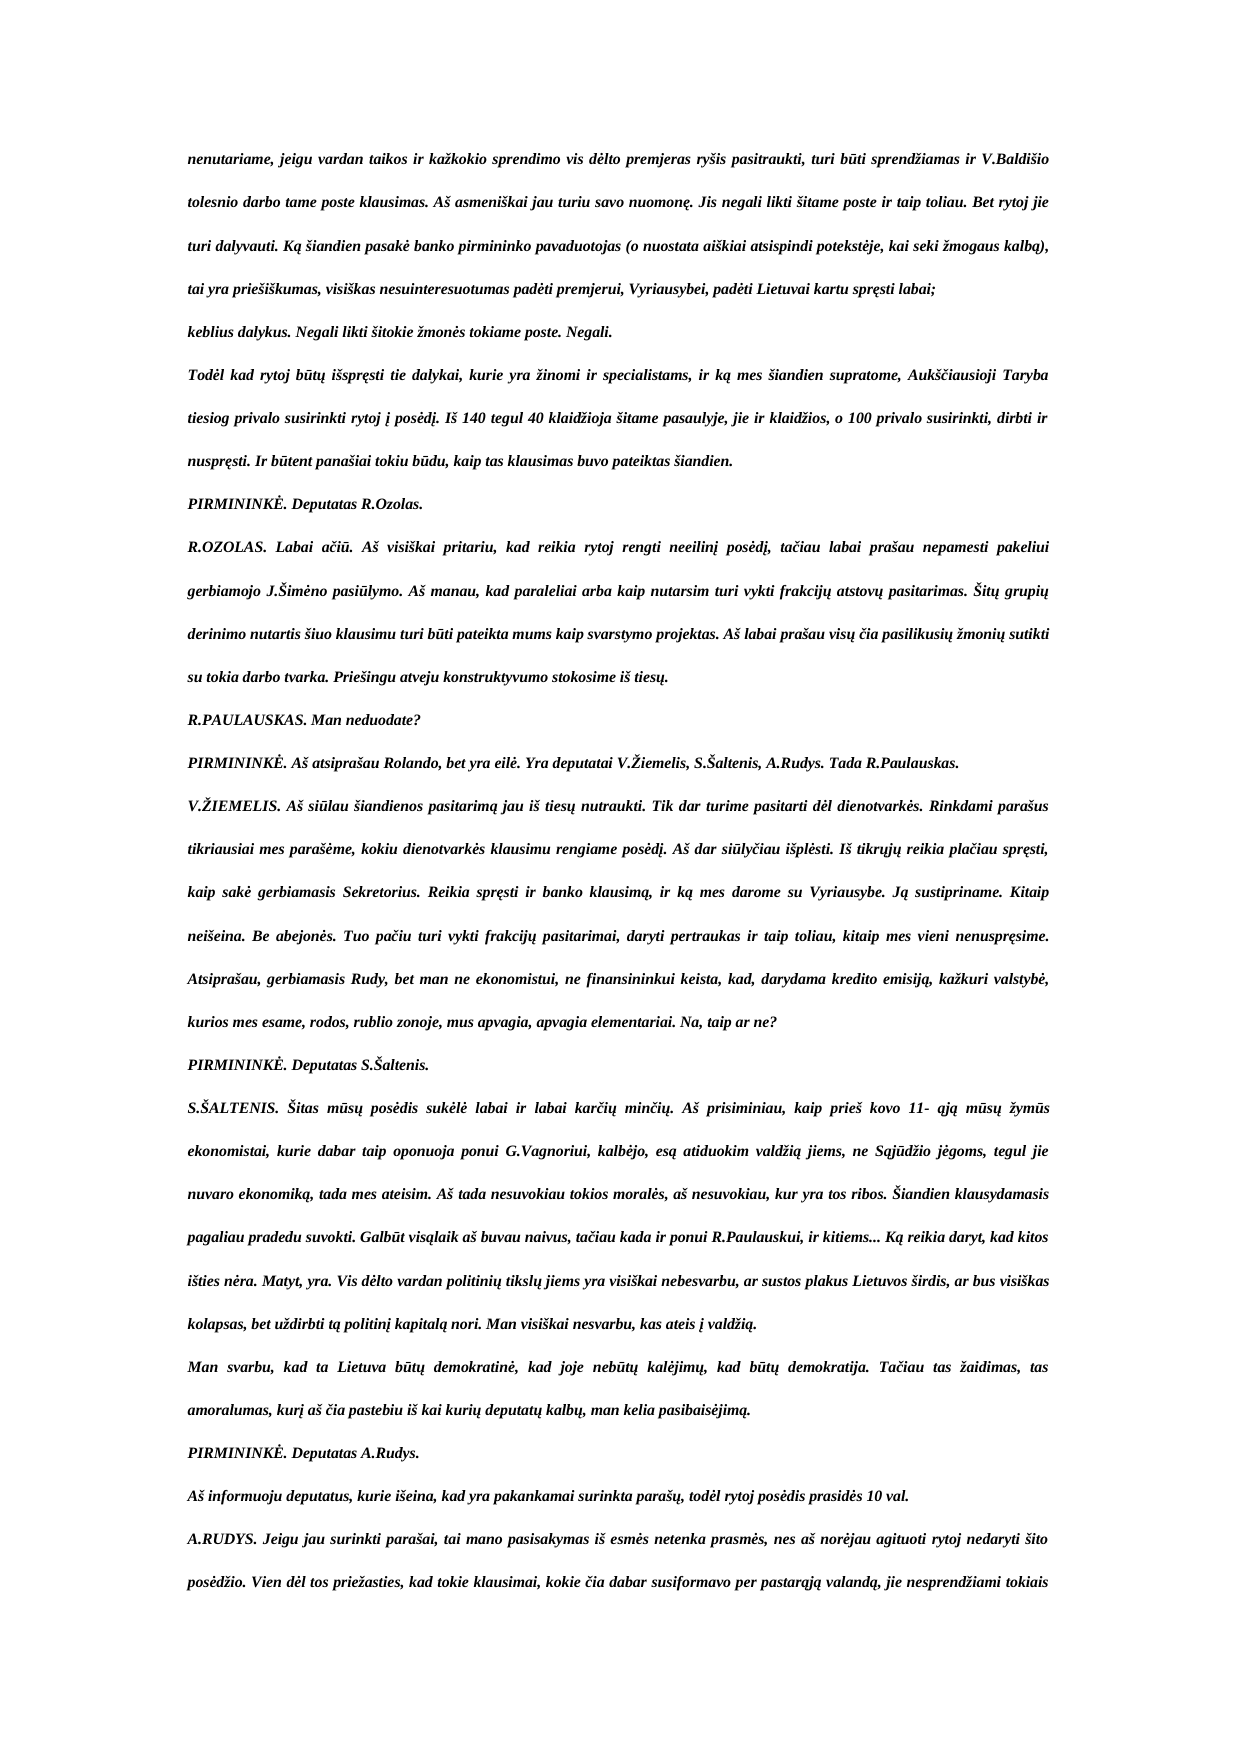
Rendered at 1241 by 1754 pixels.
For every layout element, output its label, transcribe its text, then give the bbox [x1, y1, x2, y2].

text R.OZOLAS. Labai ačiū. Aš visiškai pritariu, kad reikia rytoj rengti neeilinį posėdį, tačiau labai prašau nepamesti pakeliui gerbiamojo J.Šimėno pasiūlymo. Aš manau, kad paraleliai arba kaip nutarsim turi vykti frakcijų atstovų pasitarimas. Šitų grupių derinimo nutartis šiuo klausimu turi būti pateikta mums kaip svarstymo projektas. Aš labai prašau visų čia pasilikusių žmonių sutikti su tokia darbo tvarka. Priešingu atveju konstruktyvumo stokosime iš tiesų. [187, 538, 1053, 696]
text PIRMININKĖ. Deputatas A.Rudys. [187, 1444, 1053, 1472]
text A.RUDYS. Jeigu jau surinkti parašai, tai mano pasisakymas iš esmės netenka prasmės, nes aš norėjau agituoti rytoj nedaryti šito posėdžio. Vien dėl tos priežasties, kad tokie klausimai, kokie čia dabar susiformavo per pastarąją valandą, jie nesprendžiami tokiais [187, 1530, 1053, 1602]
text PIRMININKĖ. Deputatas S.Šaltenis. [187, 1056, 1053, 1084]
text PIRMININKĖ. Aš atsiprašau Rolando, bet yra eilė. Yra deputatai V.Žiemelis, S.Šaltenis, A.Rudys. Tada R.Paulauskas. [187, 754, 1053, 782]
text Aš informuoju deputatus, kurie išeina, kad yra pakankamai surinkta parašų, todėl rytoj posėdis prasidės 10 val. [187, 1487, 1053, 1516]
text S.ŠALTENIS. Šitas mūsų posėdis sukėlė labai ir labai karčių minčių. Aš prisiminiau, kaip prieš kovo 11- ąją mūsų žymūs ekonomistai, kurie dabar taip oponuoja ponui G.Vagnoriui, kalbėjo, esą atiduokim valdžią jiems, ne Sąjūdžio jėgoms, tegul jie nuvaro ekonomiką, tada mes ateisim. Aš tada nesuvokiau tokios moralės, aš nesuvokiau, kur yra tos ribos. Šiandien klausydamasis pagaliau pradedu suvokti. Galbūt visąlaik aš buvau naivus, tačiau kada ir ponui R.Paulauskui, ir kitiems... Ką reikia daryt, kad kitos išties nėra. Matyt, yra. Vis dėlto vardan politinių tikslų jiems yra visiškai nebesvarbu, ar sustos plakus Lietuvos širdis, ar bus visiškas kolapsas, bet uždirbti tą politinį kapitalą nori. Man visiškai nesvarbu, kas ateis į valdžią. [187, 1099, 1053, 1343]
text R.PAULAUSKAS. Man neduodate? [187, 711, 1053, 739]
text nenutariame, jeigu vardan taikos ir kažkokio sprendimo vis dėlto premjeras ryšis pasitraukti, turi būti sprendžiamas ir V.Baldišio tolesnio darbo tame poste klausimas. Aš asmeniškai jau turiu savo nuomonę. Jis negali likti šitame poste ir taip toliau. Bet rytoj jie turi dalyvauti. Ką šiandien pasakė banko pirmininko pavaduotojas (o nuostata aiškiai atsispindi potekstėje, kai seki žmogaus kalbą), tai yra priešiškumas, visiškas nesuinteresuotumas padėti premjerui, Vyriausybei, padėti Lietuvai kartu spręsti labai; [187, 150, 1053, 308]
text Man svarbu, kad ta Lietuva būtų demokratinė, kad joje nebūtų kalėjimų, kad būtų demokratija. Tačiau tas žaidimas, tas amoralumas, kurį aš čia pastebiu iš kai kurių deputatų kalbų, man kelia pasibaisėjimą. [187, 1357, 1053, 1429]
text keblius dalykus. Negali likti šitokie žmonės tokiame poste. Negali. [187, 322, 1053, 351]
text Todėl kad rytoj būtų išspręsti tie dalykai, kurie yra žinomi ir specialistams, ir ką mes šiandien supratome, Aukščiausioji Taryba tiesiog privalo susirinkti rytoj į posėdį. Iš 140 tegul 40 klaidžioja šitame pasaulyje, jie ir klaidžios, o 100 privalo susirinkti, dirbti ir nuspręsti. Ir būtent panašiai tokiu būdu, kaip tas klausimas buvo pateiktas šiandien. [187, 366, 1053, 481]
text V.ŽIEMELIS. Aš siūlau šiandienos pasitarimą jau iš tiesų nutraukti. Tik dar turime pasitarti dėl dienotvarkės. Rinkdami parašus tikriausiai mes parašėme, kokiu dienotvarkės klausimu rengiame posėdį. Aš dar siūlyčiau išplėsti. Iš tikrųjų reikia plačiau spręsti, kaip sakė gerbiamasis Sekretorius. Reikia spręsti ir banko klausimą, ir ką mes darome su Vyriausybe. Ją sustipriname. Kitaip neišeina. Be abejonės. Tuo pačiu turi vykti frakcijų pasitarimai, daryti pertraukas ir taip toliau, kitaip mes vieni nenuspręsime. Atsiprašau, gerbiamasis Rudy, bet man ne ekonomistui, ne finansininkui keista, kad, darydama kredito emisiją, kažkuri valstybė, kurios mes esame, rodos, rublio zonoje, mus apvagia, apvagia elementariai. Na, taip ar ne? [187, 797, 1053, 1041]
text PIRMININKĖ. Deputatas R.Ozolas. [187, 495, 1053, 524]
